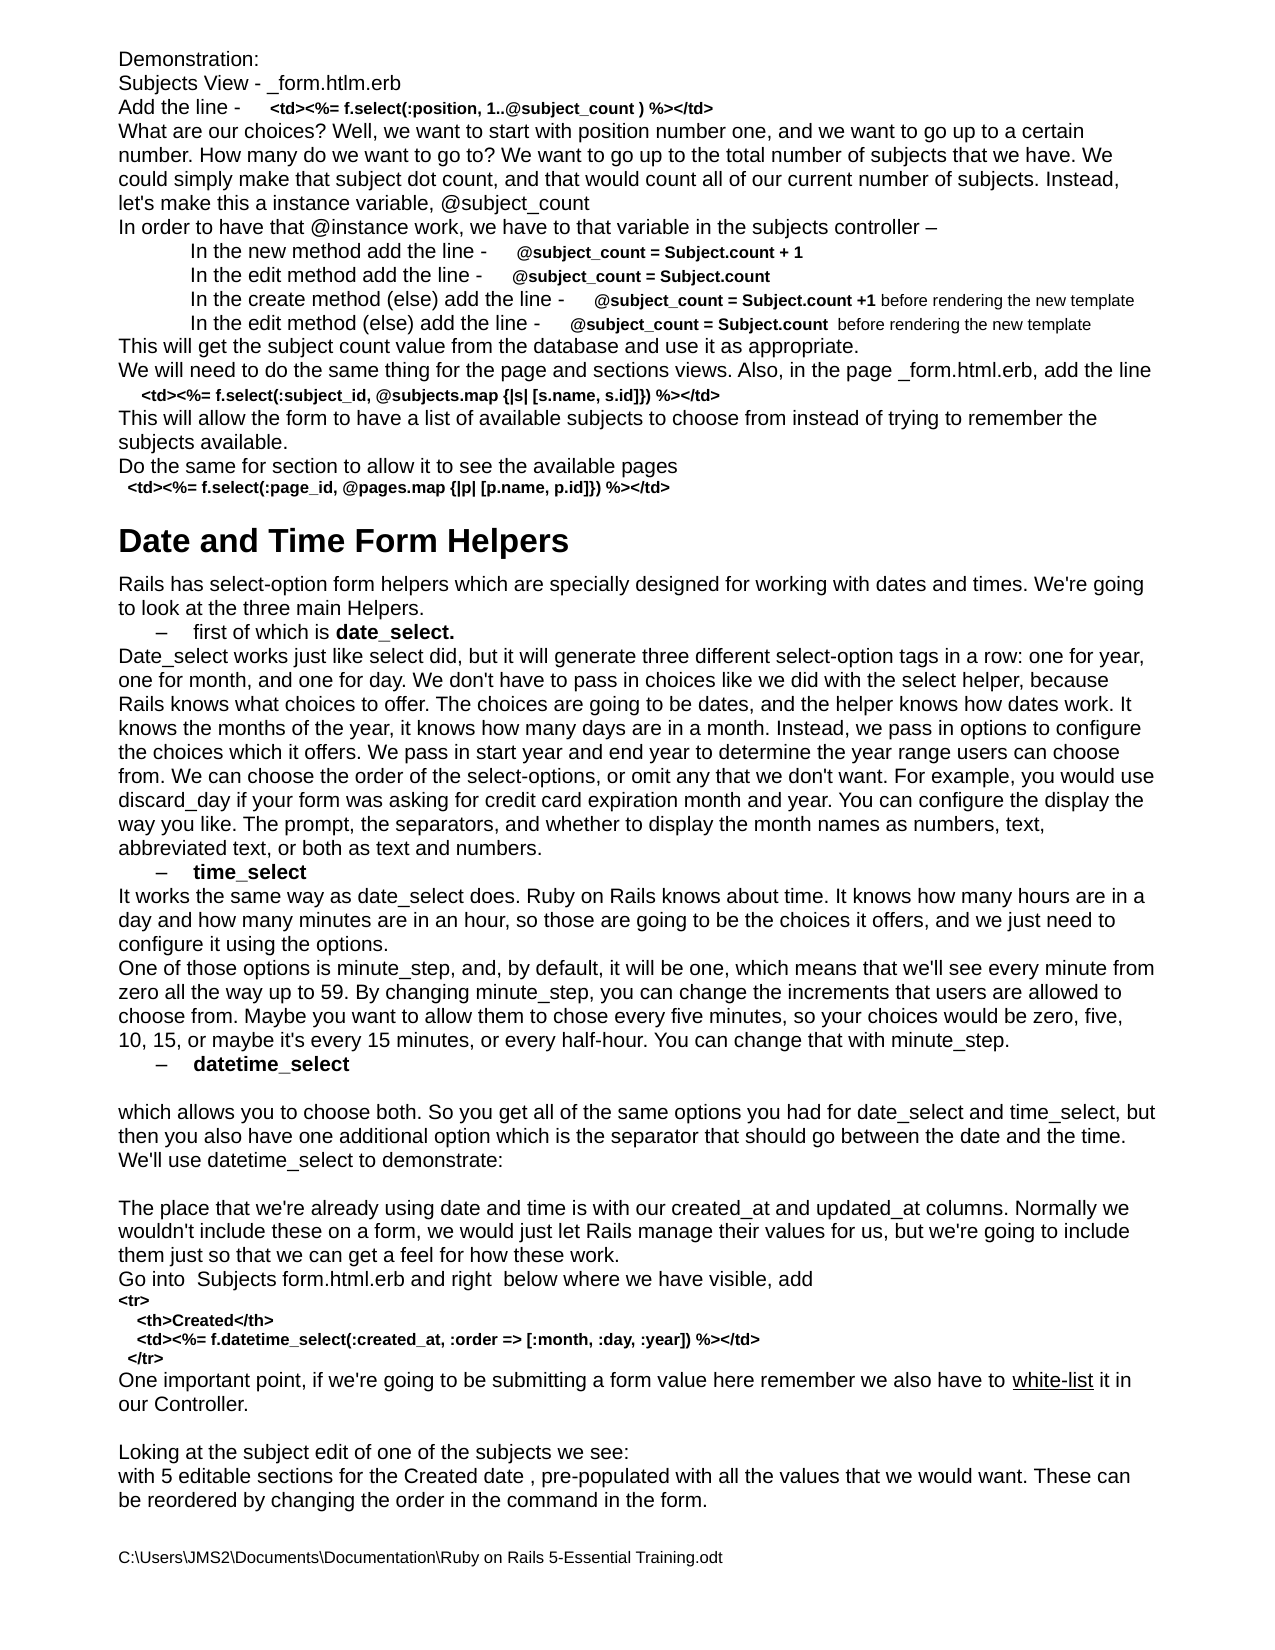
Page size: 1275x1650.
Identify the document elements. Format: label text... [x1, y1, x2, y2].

text We will need to do the same thing for the page and sections views. Also, in the page _form.html.erb, add the line [118, 358, 1157, 382]
text Go into Subjects form.html.erb and right below where we have visible, add [118, 1267, 1157, 1291]
text Demonstration: [118, 47, 1157, 71]
text We'll use datetime_select to demonstrate: [118, 1147, 1157, 1171]
subtitle Date and Time Form Helpers [118, 521, 1157, 560]
text The place that we're already using date and time is with our created_at and updated_at columns. Normally we wouldn't include these on a form, we would just let Rails manage their values for us, but we're going to include them just so that we can get a feel for how these work. [118, 1195, 1157, 1267]
text Date_select works just like select did, but it will generate three different select-option tags in a row: one for year, one for month, and one for day. We don't have to pass in choices like we did with the select helper, because Rails knows what choices to offer. The choices are going to be dates, and the helper knows how dates work. It knows the months of the year, it knows how many days are in a month. Instead, we pass in options to configure the choices which it offers. We pass in start year and end year to determine the year range users can choose from. We can choose the order of the select-options, or omit any that we don't want. For example, you would use discard_day if your form was asking for credit card expiration month and year. You can configure the display the way you like. The prompt, the separators, and whether to display the month names as numbers, text, abbreviated text, or both as text and numbers. [118, 644, 1157, 860]
text One important point, if we're going to be submitting a form value here remember we also have to white-list it in our Controller. [118, 1368, 1157, 1416]
text What are our choices? Well, we want to start with position number one, and we want to go up to a certain number. How many do we want to go to? We want to go up to the total number of subjects that we have. We could simply make that subject dot count, and that would count all of our current number of subjects. Instead, let's make this a instance variable, @subject_count [118, 119, 1157, 214]
text Add the line - <td><%= f.select(:position, 1..@subject_count ) %></td> [118, 95, 1157, 119]
text This will allow the form to have a list of available subjects to choose from instead of trying to remember the subjects available. [118, 406, 1157, 454]
text One of those options is minute_step, and, by default, it will be one, which means that we'll see every minute from zero all the way up to 59. By changing minute_step, you can change the increments that users are allowed to choose from. Maybe you want to allow them to chose every five minutes, so your choices would be zero, five, 10, 15, or maybe it's every 15 minutes, or every half-hour. You can change that with minute_step. [118, 956, 1157, 1052]
text Subjects View - _form.htlm.erb [118, 71, 1157, 95]
text <td><%= f.select(:subject_id, @subjects.map {|s| [s.name, s.id]}) %></td> [118, 382, 1157, 406]
text In the new method add the line - @subject_count = Subject.count + 1 [118, 238, 1157, 262]
subtitle <tr> <th>Created</th> <td><%= f.datetime_select(:created_at, :order => [:month, :day, :year]) %></td> </tr> [118, 1291, 1157, 1368]
text which allows you to choose both. So you get all of the same options you had for date_select and time_select, but then you also have one additional option which is the separator that should go between the date and the time. [118, 1099, 1157, 1147]
text In the create method (else) add the line - @subject_count = Subject.count +1 before rendering the new template [118, 286, 1157, 310]
list datetime_select [156, 1052, 1157, 1076]
list first of which is date_select. [156, 620, 1157, 644]
list time_select [156, 860, 1157, 884]
text This will get the subject count value from the database and use it as appropriate. [118, 334, 1157, 358]
text In order to have that @instance work, we have to that variable in the subjects controller – [118, 214, 1157, 238]
subtitle <td><%= f.select(:page_id, @pages.map {|p| [p.name, p.id]}) %></td> [118, 478, 1157, 497]
text It works the same way as date_select does. Ruby on Rails knows about time. It knows how many hours are in a day and how many minutes are in an hour, so those are going to be the choices it offers, and we just need to configure it using the options. [118, 884, 1157, 956]
text Rails has select-option form helpers which are specially designed for working with dates and times. We're going to look at the three main Helpers. [118, 572, 1157, 620]
text Loking at the subject edit of one of the subjects we see: [118, 1440, 1157, 1464]
text In the edit method add the line - @subject_count = Subject.count [118, 262, 1157, 286]
text Do the same for section to allow it to see the available pages [118, 454, 1157, 478]
text In the edit method (else) add the line - @subject_count = Subject.count before rendering the new template [118, 310, 1157, 334]
text with 5 editable sections for the Created date , pre-populated with all the values that we would want. These can be reordered by changing the order in the command in the form. [118, 1464, 1157, 1512]
